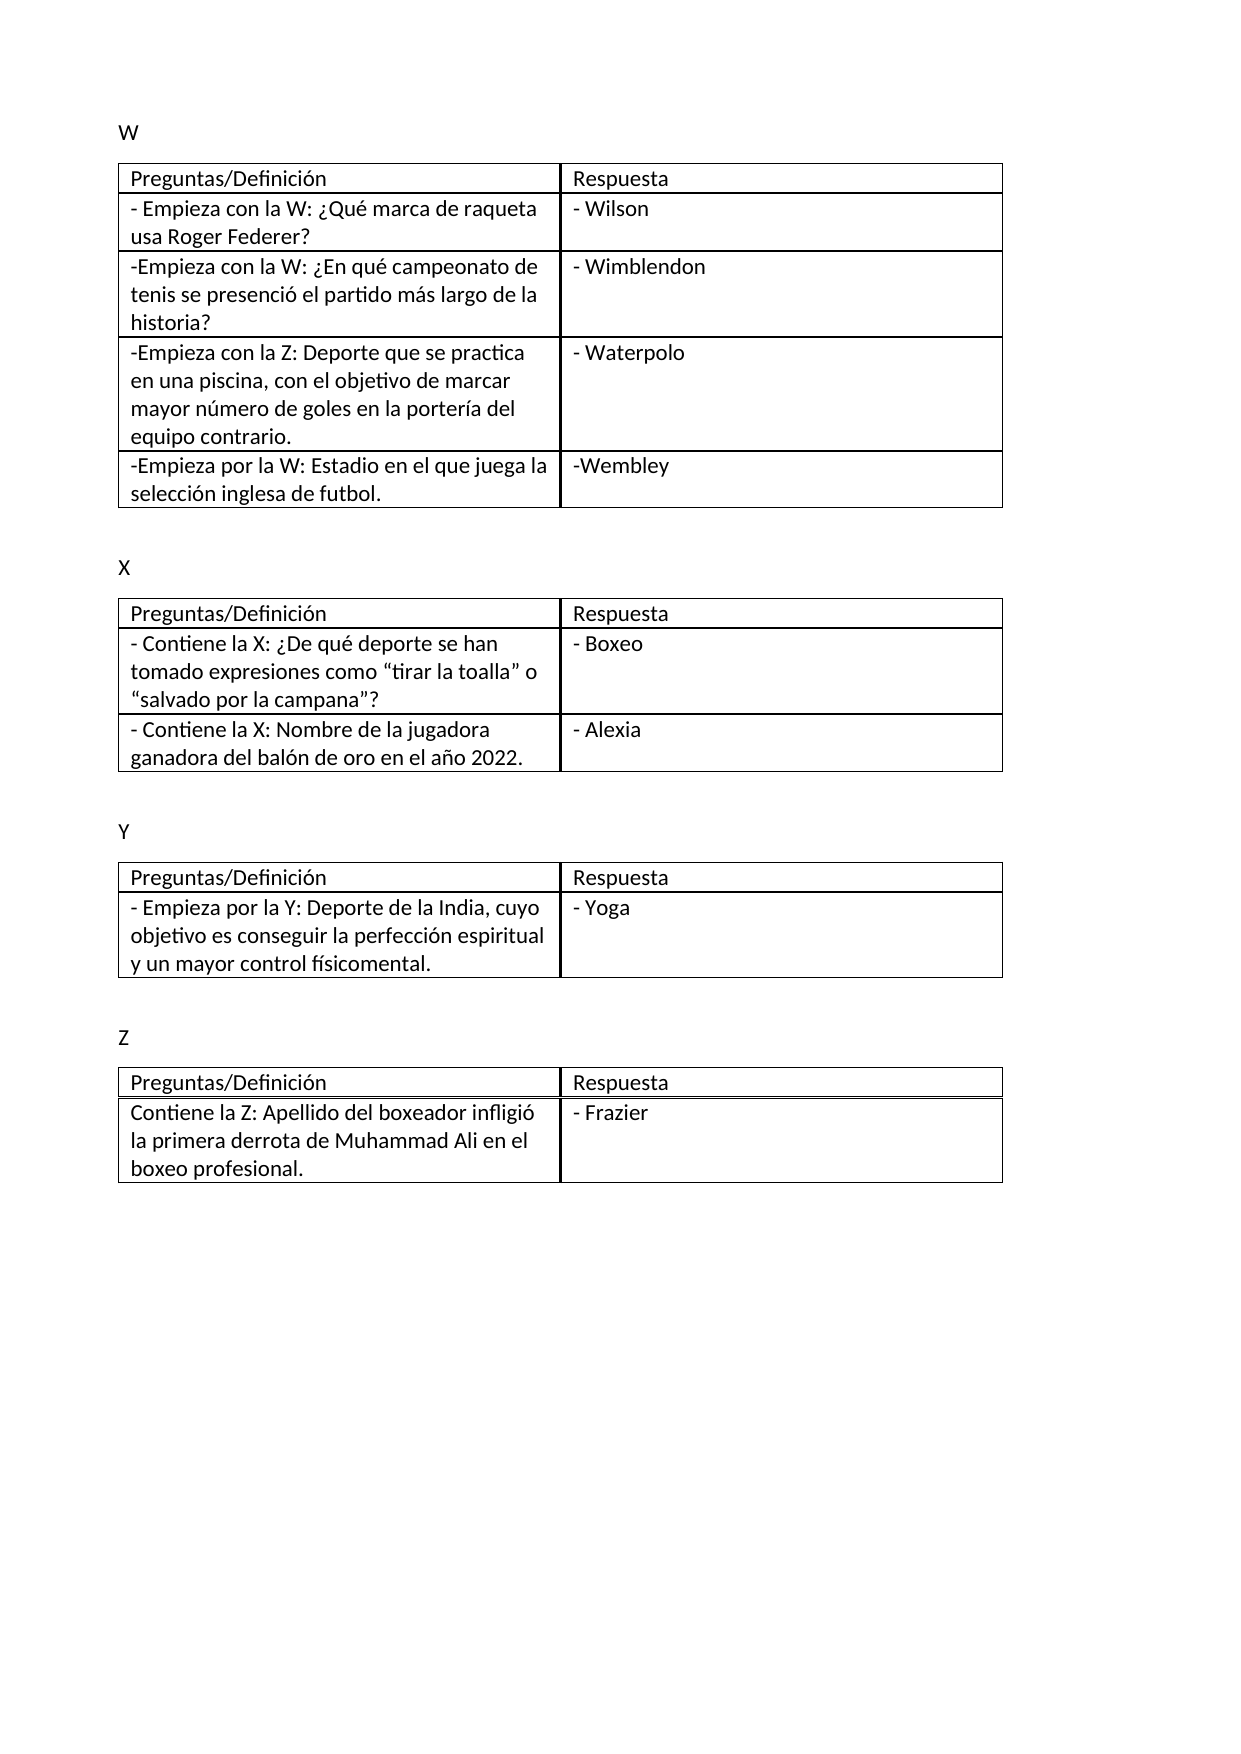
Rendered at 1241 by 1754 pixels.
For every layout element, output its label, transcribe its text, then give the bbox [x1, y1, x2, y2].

table_header Preguntas/Definición [119, 599, 559, 627]
table_cell - Contiene la X: Nombre de la jugadora ganadora del balón de oro en el año 2022. [119, 715, 559, 771]
table_cell - Frazier [562, 1099, 1002, 1182]
text W [118, 118, 1122, 146]
table_cell -Wembley [562, 452, 1002, 507]
table_header Respuesta [562, 1068, 1002, 1096]
table_cell - Empieza por la Y: Deporte de la India, cuyo objetivo es conseguir la perfección espiritual y un mayor control físicomental. [119, 893, 559, 977]
table_cell - Boxeo [562, 629, 1002, 713]
table_cell - Wilson [562, 194, 1002, 250]
table_cell - Alexia [562, 715, 1002, 771]
table_cell -Empieza con la Z: Deporte que se practica en una piscina, con el objetivo de marcar mayor número de goles en la portería del equipo contrario. [119, 338, 559, 450]
table_cell - Contiene la X: ¿De qué deporte se han tomado expresiones como “tirar la toalla” o “salvado por la campana”? [119, 629, 559, 713]
table_cell - Waterpolo [562, 338, 1002, 450]
table_header Preguntas/Definición [119, 863, 559, 891]
text Y [118, 817, 1122, 845]
text Z [118, 1023, 1122, 1051]
table_header Respuesta [562, 164, 1002, 192]
table_cell - Empieza con la W: ¿Qué marca de raqueta usa Roger Federer? [119, 194, 559, 250]
text X [118, 553, 1122, 581]
table_cell Contiene la Z: Apellido del boxeador infligió la primera derrota de Muhammad Ali en el boxeo profesional. [119, 1099, 559, 1182]
table_header Preguntas/Definición [119, 1068, 559, 1096]
table_header Preguntas/Definición [119, 164, 559, 192]
table_cell - Wimblendon [562, 252, 1002, 336]
table_cell -Empieza por la W: Estadio en el que juega la selección inglesa de futbol. [119, 452, 559, 507]
table_cell - Yoga [562, 893, 1002, 977]
table_header Respuesta [562, 599, 1002, 627]
table_cell -Empieza con la W: ¿En qué campeonato de tenis se presenció el partido más largo de la historia? [119, 252, 559, 336]
table_header Respuesta [562, 863, 1002, 891]
